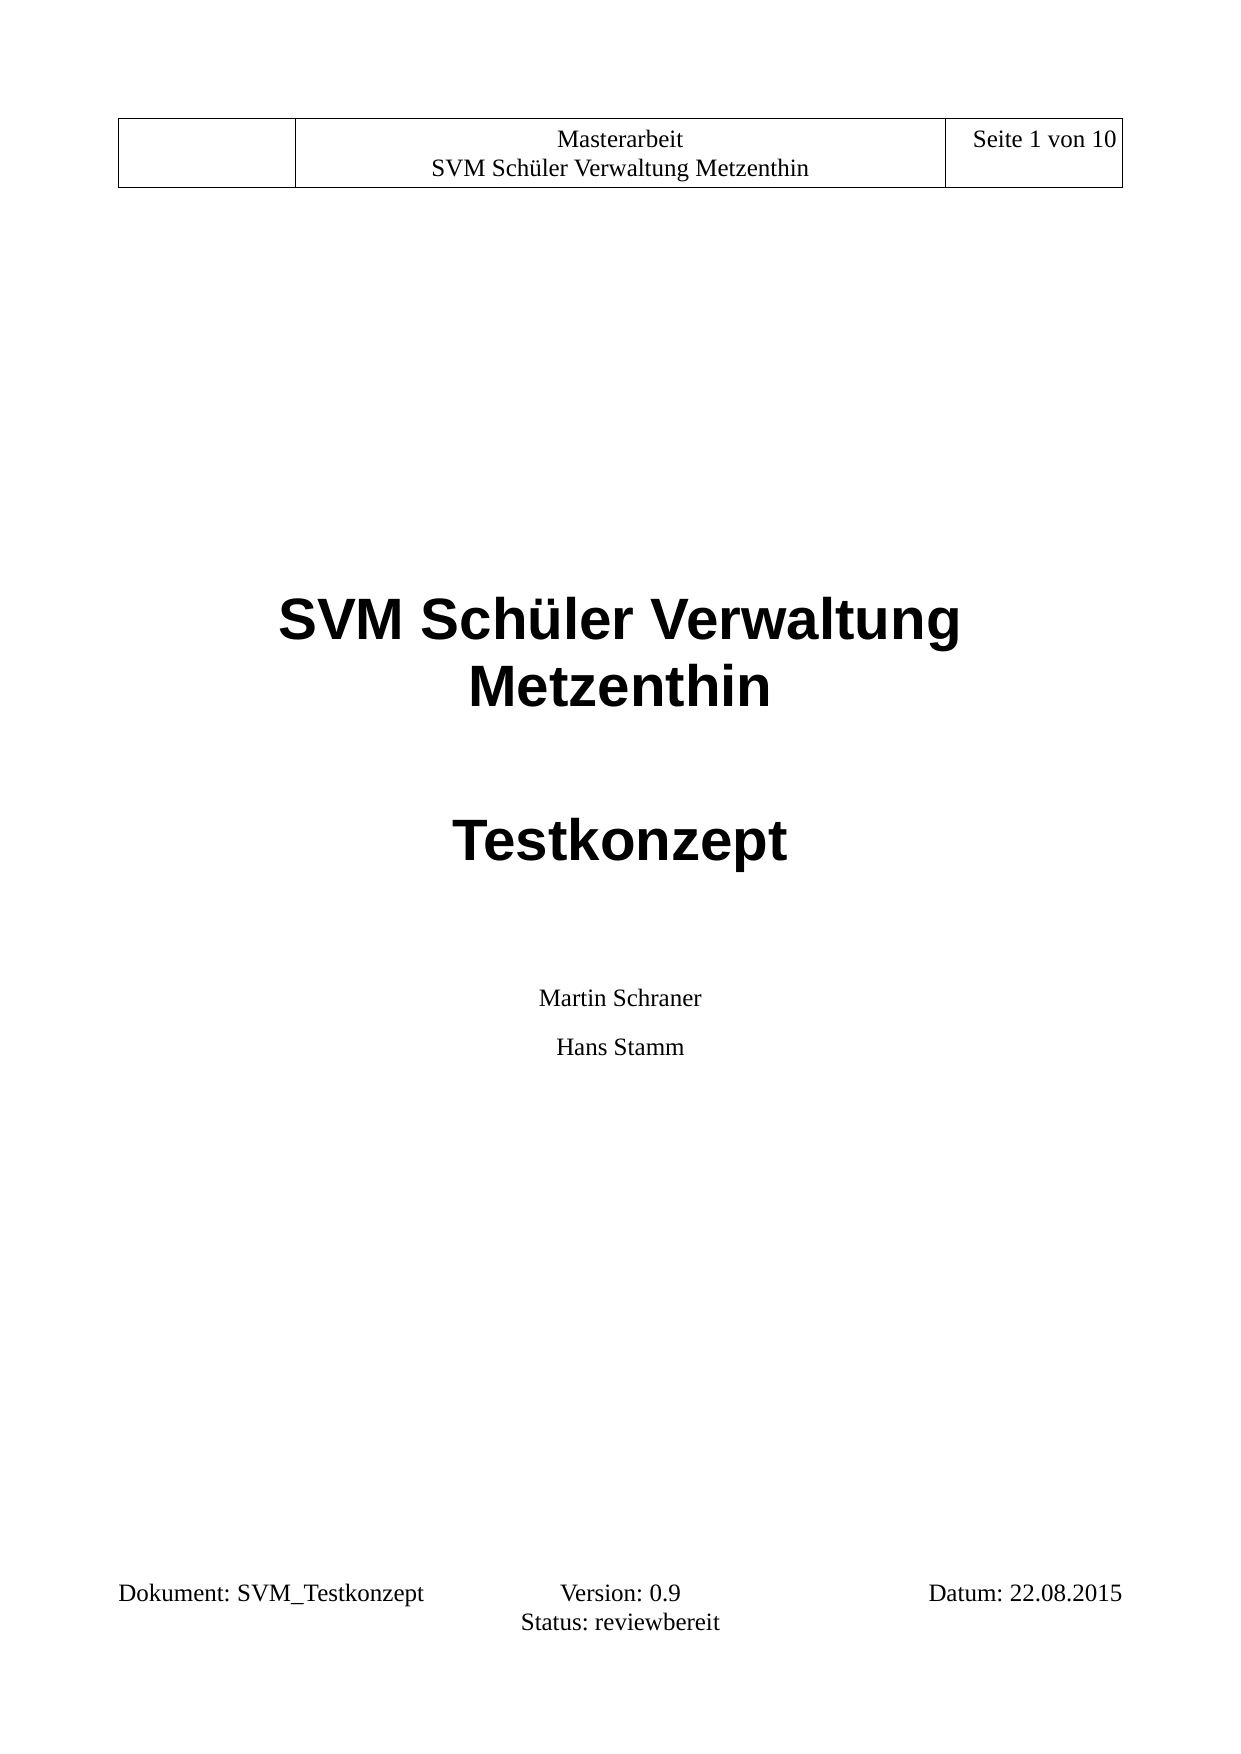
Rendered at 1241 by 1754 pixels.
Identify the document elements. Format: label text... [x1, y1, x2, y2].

title Testkonzept [118, 806, 1122, 873]
title SVM Schüler Verwaltung Metzenthin [118, 585, 1122, 719]
text Martin Schraner [118, 983, 1122, 1012]
text Hans Stamm [118, 1032, 1122, 1061]
